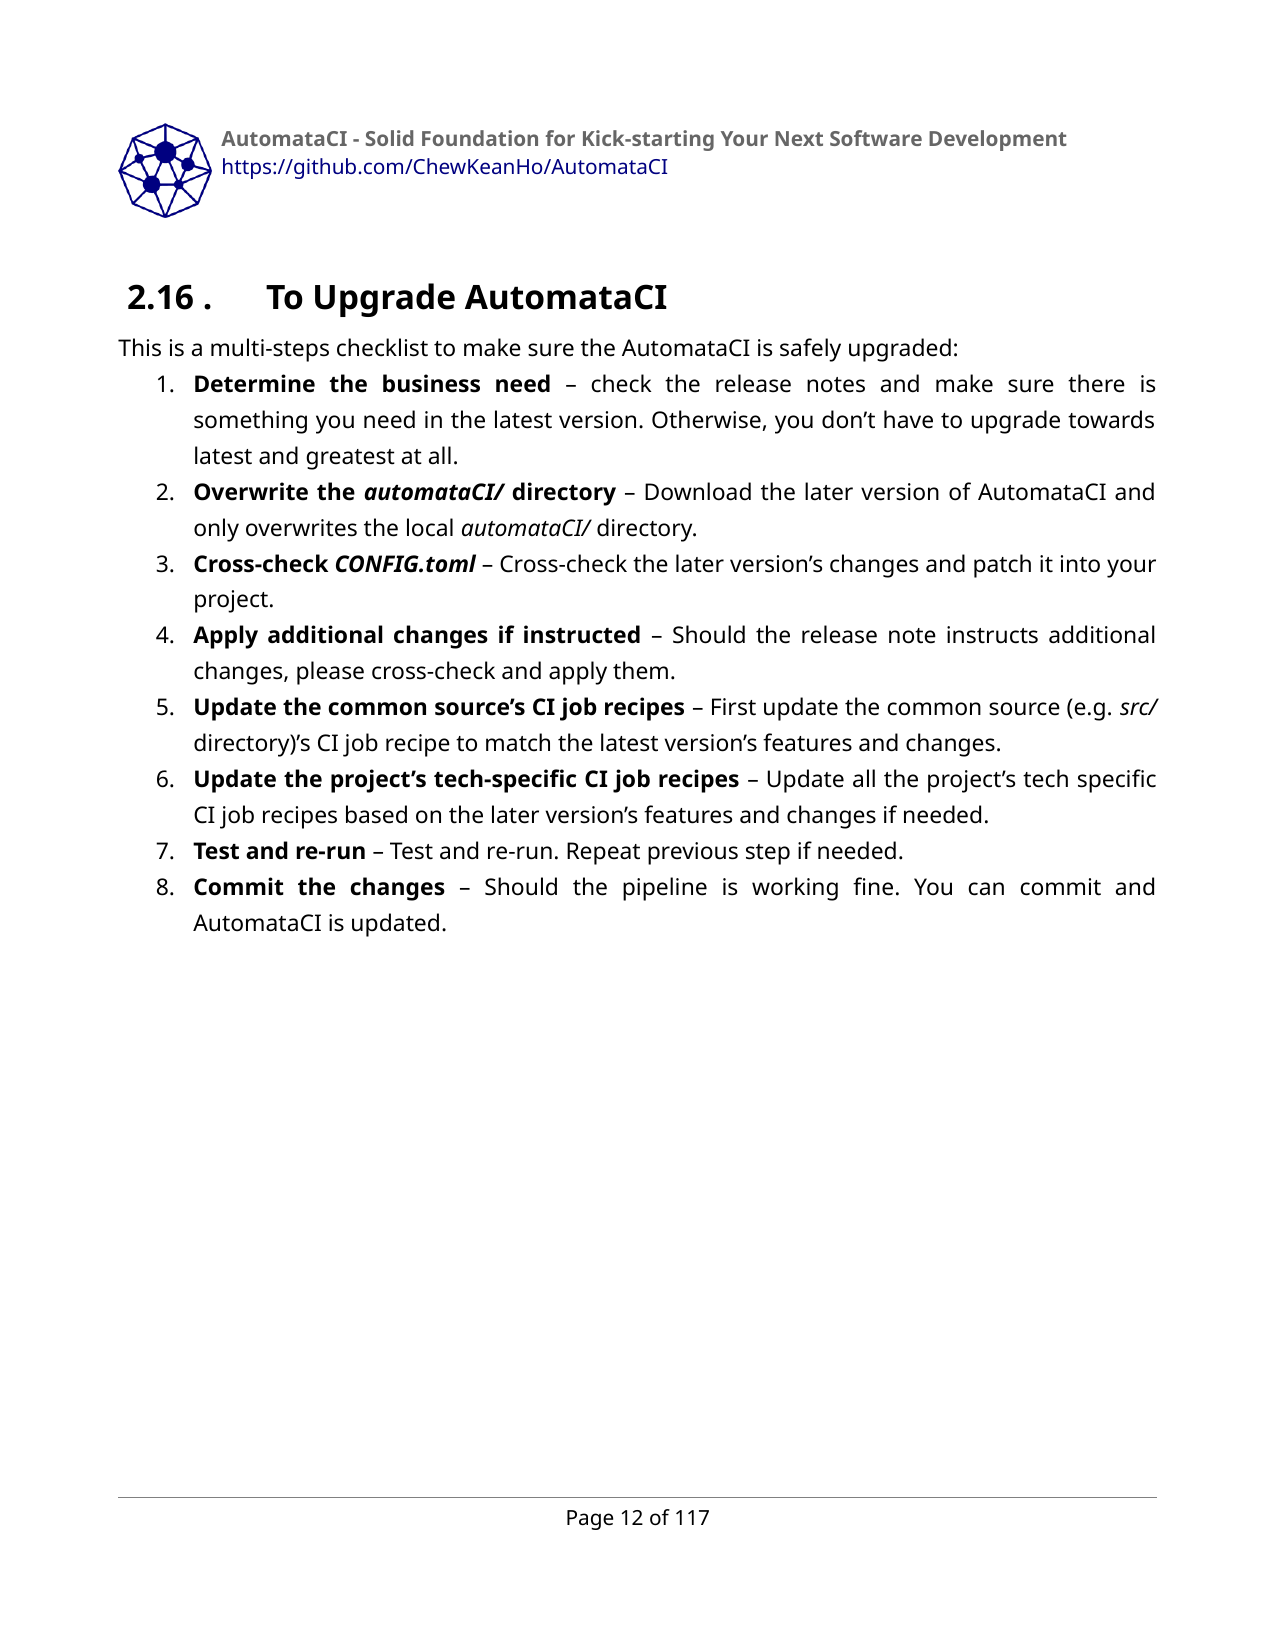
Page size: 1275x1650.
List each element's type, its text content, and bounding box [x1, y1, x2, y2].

list Update the project’s tech-specific CI job recipes – Update all the project’s tech specific CI job recipes based on the later version’s features and changes if needed. [156, 763, 1157, 830]
list Update the common source’s CI job recipes – First update the common source (e.g. src/ directory)’s CI job recipe to match the latest version’s features and changes. [156, 691, 1157, 758]
list Cross-check CONFIG.toml – Cross-check the later version’s changes and patch it into your project. [156, 547, 1157, 615]
list Apply additional changes if instructed – Should the release note instructs additional changes, please cross-check and apply them. [156, 619, 1157, 687]
list Test and re-run – Test and re-run. Repeat previous step if needed. [156, 835, 1157, 866]
picture [118, 123, 212, 218]
text This is a multi-steps checklist to make sure the AutomataCI is safely upgraded: [118, 332, 1157, 363]
list Overwrite the automataCI/ directory – Download the later version of AutomataCI and only overwrites the local automataCI/ directory. [156, 476, 1157, 543]
list Determine the business need – check the release notes and make sure there is something you need in the latest version. Otherwise, you don’t have to upgrade towards latest and greatest at all. [156, 368, 1157, 471]
list Commit the changes – Should the pipeline is working fine. You can commit and AutomataCI is updated. [156, 871, 1157, 938]
subtitle To Upgrade AutomataCI [118, 274, 1157, 319]
